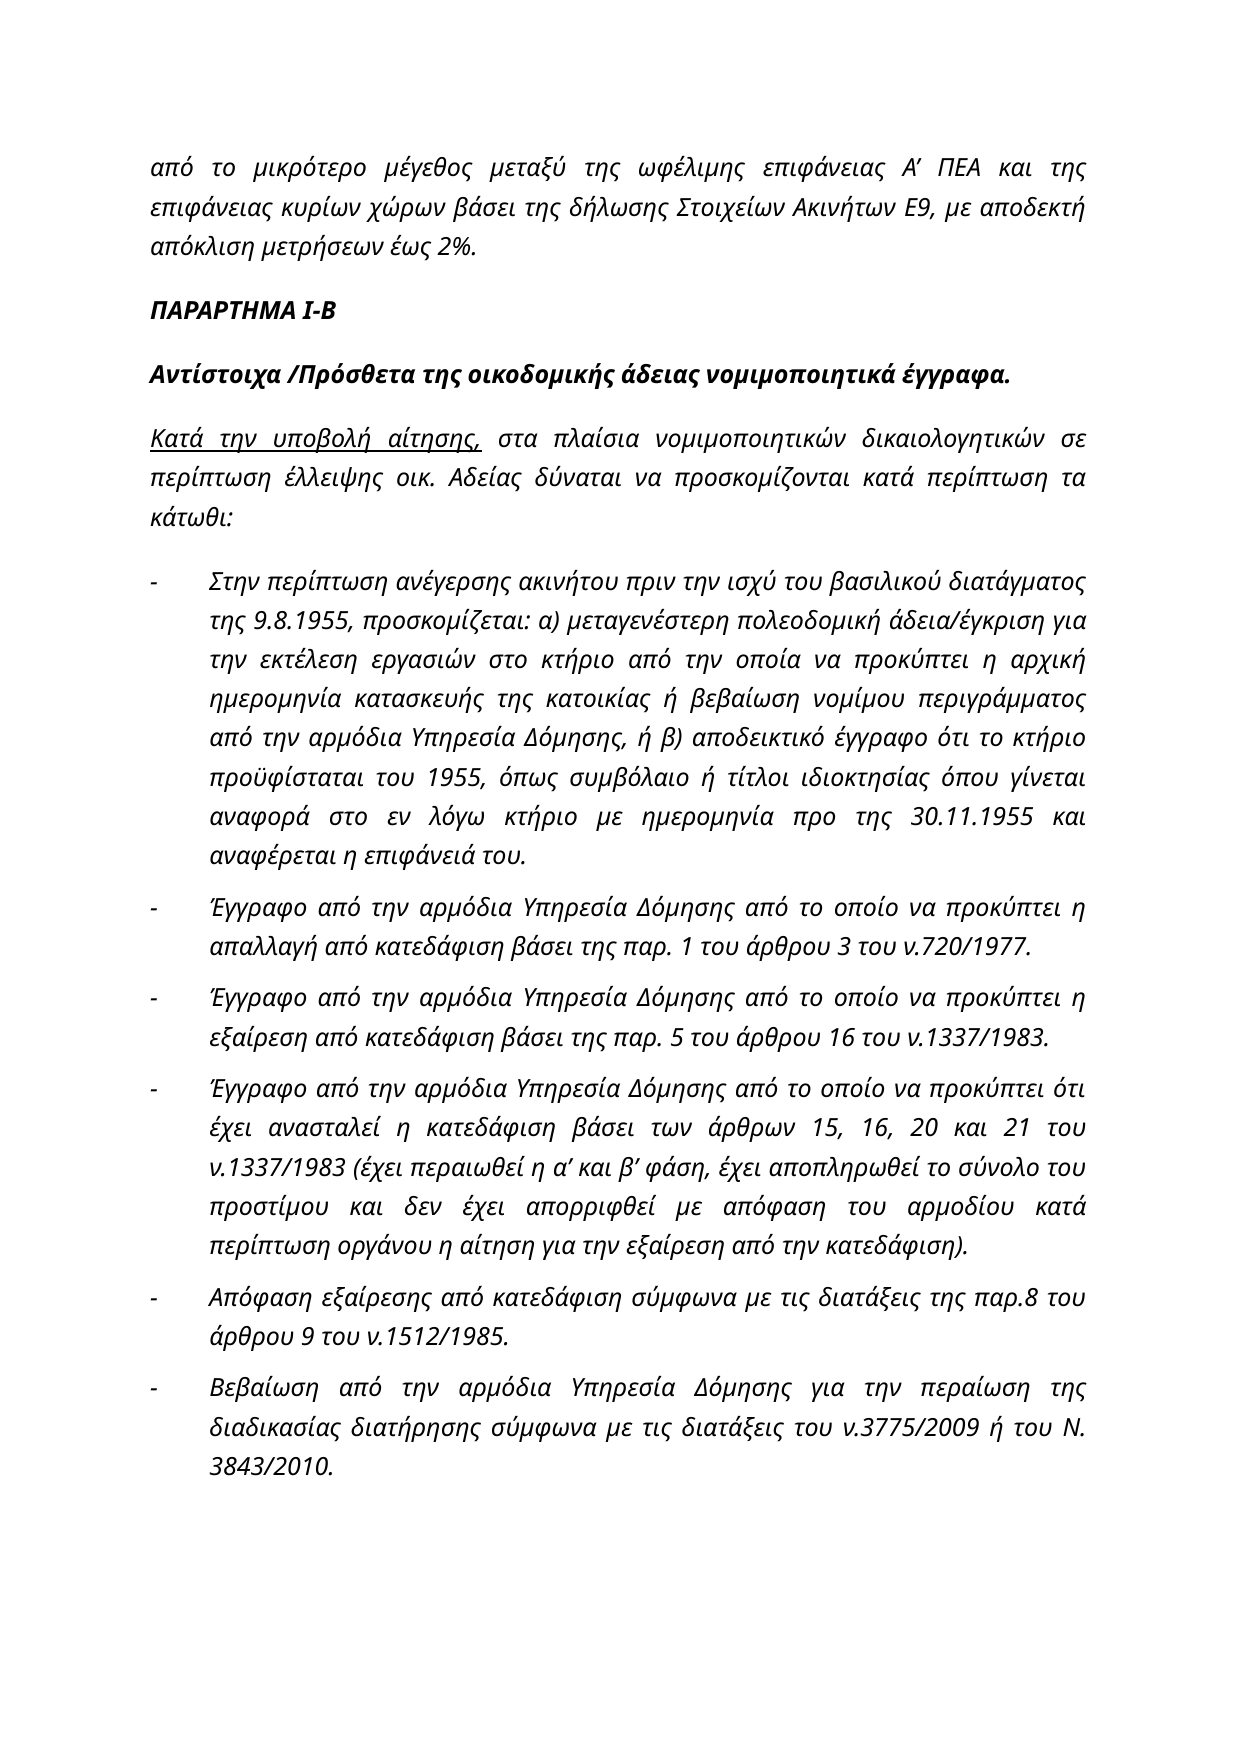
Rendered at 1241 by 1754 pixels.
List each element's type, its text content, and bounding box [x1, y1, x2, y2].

text ΠΑΡΑΡΤΗΜΑ Ι-Β [150, 292, 1090, 327]
list - Έγγραφο από την αρμόδια Υπηρεσία Δόμησης από το οποίο να προκύπτει ότι έχει ανασταλεί η κατεδάφιση βάσει των άρθρων 15, 16, 20 και 21 του ν.1337/1983 (έχει περαιωθεί η α’ και β’ φάση, έχει αποπληρωθεί το σύνολο του προστίμου και δεν έχει απορριφθεί με απόφαση του αρμοδίου κατά περίπτωση οργάνου η αίτηση για την εξαίρεση από την κατεδάφιση). [150, 1071, 1090, 1262]
list - Έγγραφο από την αρμόδια Υπηρεσία Δόμησης από το οποίο να προκύπτει η απαλλαγή από κατεδάφιση βάσει της παρ. 1 του άρθρου 3 του ν.720/1977. [150, 889, 1090, 962]
list - Απόφαση εξαίρεσης από κατεδάφιση σύμφωνα με τις διατάξεις της παρ.8 του άρθρου 9 του ν.1512/1985. [150, 1279, 1090, 1352]
list - Βεβαίωση από την αρμόδια Υπηρεσία Δόμησης για την περαίωση της διαδικασίας διατήρησης σύμφωνα με τις διατάξεις του ν.3775/2009 ή του Ν. 3843/2010. [150, 1370, 1090, 1482]
text Κατά την υποβολή αίτησης, στα πλαίσια νομιμοποιητικών δικαιολογητικών σε περίπτωση έλλειψης οικ. Αδείας δύναται να προσκομίζονται κατά περίπτωση τα κάτωθι: [150, 421, 1090, 533]
list - Στην περίπτωση ανέγερσης ακινήτου πριν την ισχύ του βασιλικού διατάγματος της 9.8.1955, προσκομίζεται: α) μεταγενέστερη πολεοδομική άδεια/έγκριση για την εκτέλεση εργασιών στο κτήριο από την οποία να προκύπτει η αρχική ημερομηνία κατασκευής της κατοικίας ή βεβαίωση νομίμου περιγράμματος από την αρμόδια Υπηρεσία Δόμησης, ή β) αποδεικτικό έγγραφο ότι το κτήριο προϋφίσταται του 1955, όπως συμβόλαιο ή τίτλοι ιδιοκτησίας όπου γίνεται αναφορά στο εν λόγω κτήριο με ημερομηνία προ της 30.11.1955 και αναφέρεται η επιφάνειά του. [150, 563, 1090, 872]
text Αντίστοιχα /Πρόσθετα της οικοδομικής άδειας νομιμοποιητικά έγγραφα. [150, 357, 1090, 391]
text από το μικρότερο μέγεθος μεταξύ της ωφέλιμης επιφάνειας Α’ ΠΕΑ και της επιφάνειας κυρίων χώρων βάσει της δήλωσης Στοιχείων Ακινήτων Ε9, με αποδεκτή απόκλιση μετρήσεων έως 2%. [150, 150, 1090, 262]
list - Έγγραφο από την αρμόδια Υπηρεσία Δόμησης από το οποίο να προκύπτει η εξαίρεση από κατεδάφιση βάσει της παρ. 5 του άρθρου 16 του ν.1337/1983. [150, 980, 1090, 1053]
